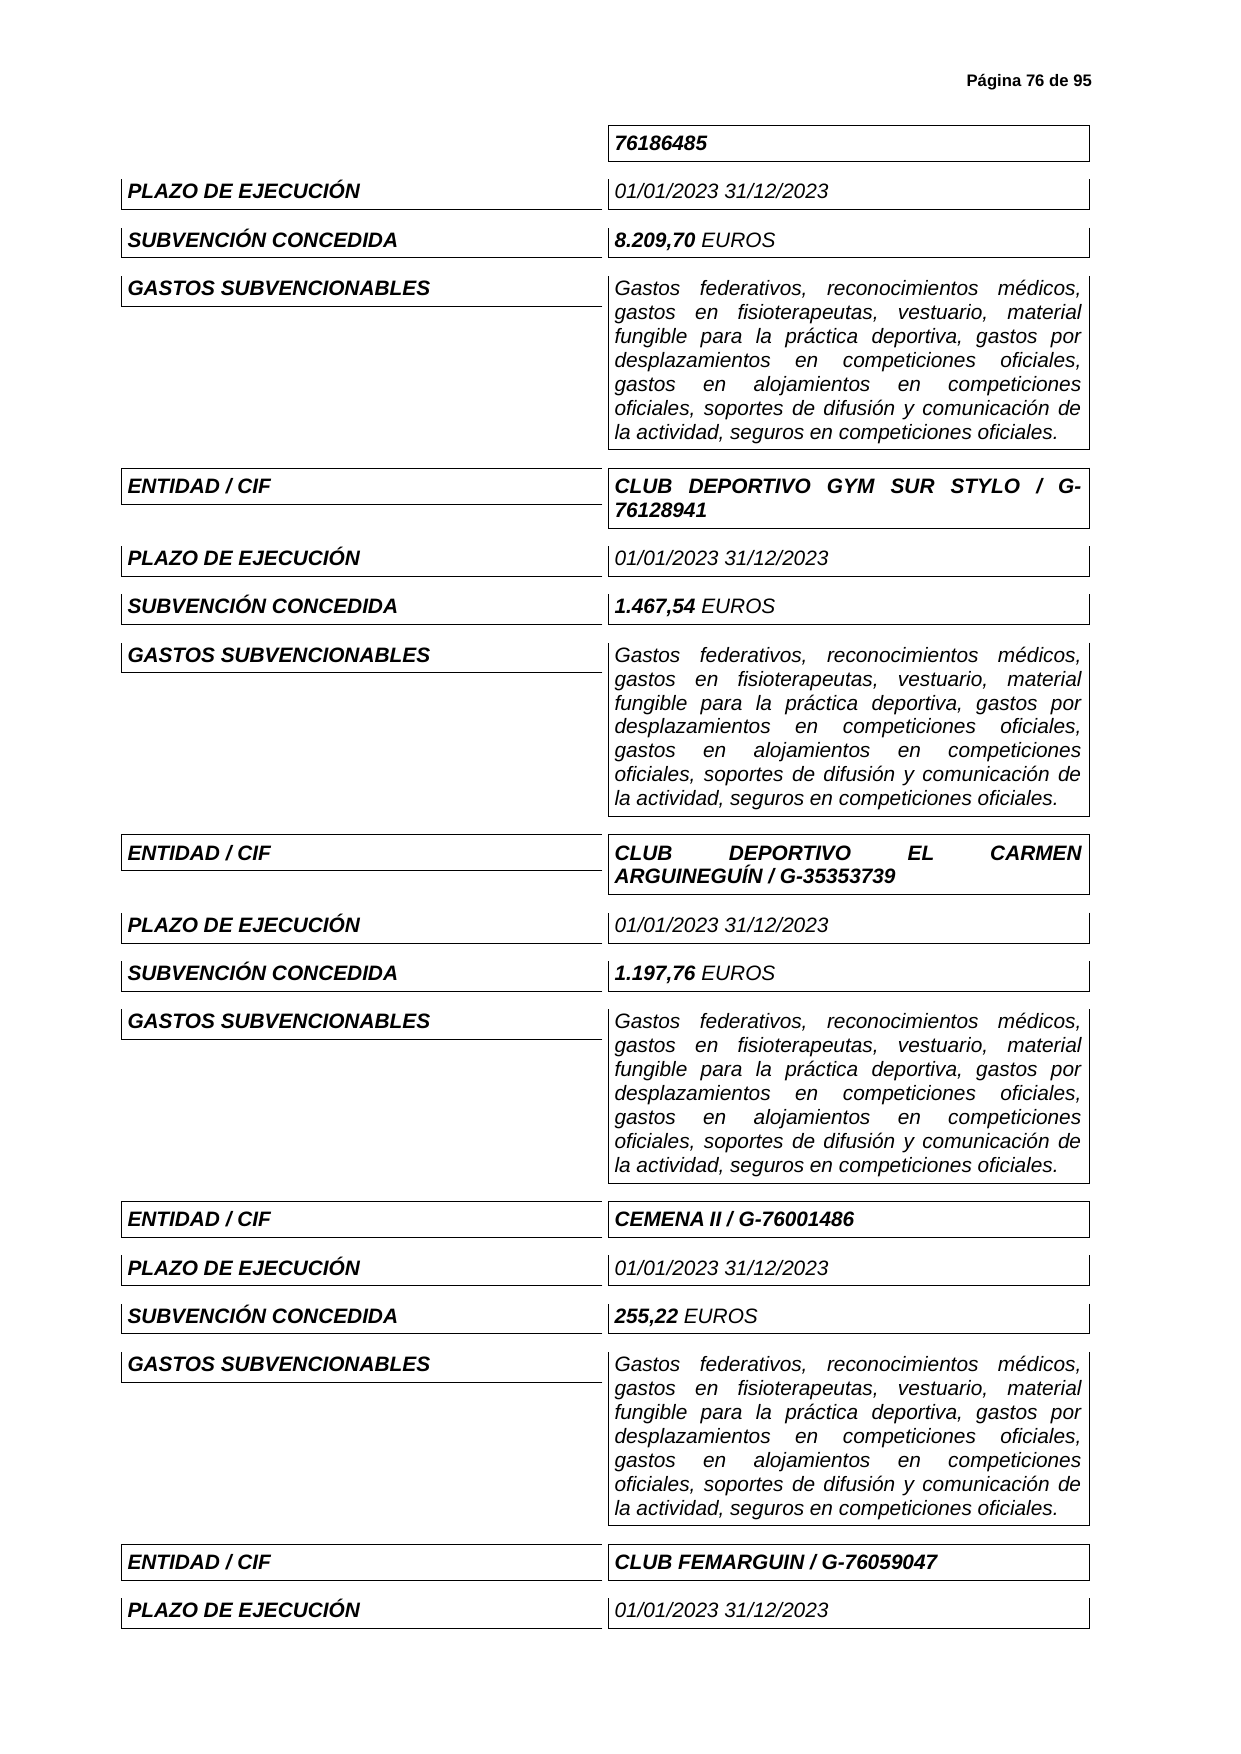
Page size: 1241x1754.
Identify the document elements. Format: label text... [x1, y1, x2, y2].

table_header [118, 122, 605, 176]
table_cell PLAZO DE EJECUCIÓN [118, 176, 605, 224]
table_cell 1.197,76 EUROS [605, 958, 1092, 1006]
table_cell 01/01/2023 31/12/2023 [605, 1253, 1092, 1301]
table_cell PLAZO DE EJECUCIÓN [118, 1253, 605, 1301]
table_cell GASTOS SUBVENCIONABLES [118, 640, 605, 831]
table_cell 8.209,70 EUROS [605, 225, 1092, 273]
table_cell PLAZO DE EJECUCIÓN [118, 543, 605, 591]
table_cell GASTOS SUBVENCIONABLES [118, 273, 605, 465]
table_header ENTIDAD / CIF [118, 1198, 605, 1252]
table_cell 01/01/2023 31/12/2023 [605, 543, 1092, 591]
table_cell PLAZO DE EJECUCIÓN [118, 1595, 605, 1643]
table_cell Gastos federativos, reconocimientos médicos, gastos en fisioterapeutas, vestuario, material fungible para la práctica deportiva, gastos por desplazamientos en competiciones oficiales, gastos en alojamientos en competiciones oficiales, soportes de difusión y comunicación de la actividad, seguros en competiciones oficiales. [605, 640, 1092, 831]
table_cell 255,22 EUROS [605, 1301, 1092, 1349]
table_cell SUBVENCIÓN CONCEDIDA [118, 591, 605, 639]
table_cell GASTOS SUBVENCIONABLES [118, 1006, 605, 1198]
table_cell 01/01/2023 31/12/2023 [605, 1595, 1092, 1643]
table_cell PLAZO DE EJECUCIÓN [118, 910, 605, 958]
table_header 76186485 [605, 122, 1092, 176]
table_header CLUB FEMARGUIN / G-76059047 [605, 1541, 1092, 1595]
table_cell Gastos federativos, reconocimientos médicos, gastos en fisioterapeutas, vestuario, material fungible para la práctica deportiva, gastos por desplazamientos en competiciones oficiales, gastos en alojamientos en competiciones oficiales, soportes de difusión y comunicación de la actividad, seguros en competiciones oficiales. [605, 1006, 1092, 1198]
table_header ENTIDAD / CIF [118, 465, 605, 543]
table_cell Gastos federativos, reconocimientos médicos, gastos en fisioterapeutas, vestuario, material fungible para la práctica deportiva, gastos por desplazamientos en competiciones oficiales, gastos en alojamientos en competiciones oficiales, soportes de difusión y comunicación de la actividad, seguros en competiciones oficiales. [605, 1349, 1092, 1541]
table_header CEMENA II / G-76001486 [605, 1198, 1092, 1252]
table_cell 1.467,54 EUROS [605, 591, 1092, 639]
table_cell SUBVENCIÓN CONCEDIDA [118, 1301, 605, 1349]
table_cell SUBVENCIÓN CONCEDIDA [118, 225, 605, 273]
table_cell GASTOS SUBVENCIONABLES [118, 1349, 605, 1541]
table_header CLUB DEPORTIVO GYM SUR STYLO / G-76128941 [605, 465, 1092, 543]
table_cell Gastos federativos, reconocimientos médicos, gastos en fisioterapeutas, vestuario, material fungible para la práctica deportiva, gastos por desplazamientos en competiciones oficiales, gastos en alojamientos en competiciones oficiales, soportes de difusión y comunicación de la actividad, seguros en competiciones oficiales. [605, 273, 1092, 465]
table_cell 01/01/2023 31/12/2023 [605, 176, 1092, 224]
table_header CLUB DEPORTIVO EL CARMEN ARGUINEGUÍN / G-35353739 [605, 831, 1092, 910]
table_header ENTIDAD / CIF [118, 831, 605, 910]
table_cell SUBVENCIÓN CONCEDIDA [118, 958, 605, 1006]
table_cell 01/01/2023 31/12/2023 [605, 910, 1092, 958]
table_header ENTIDAD / CIF [118, 1541, 605, 1595]
